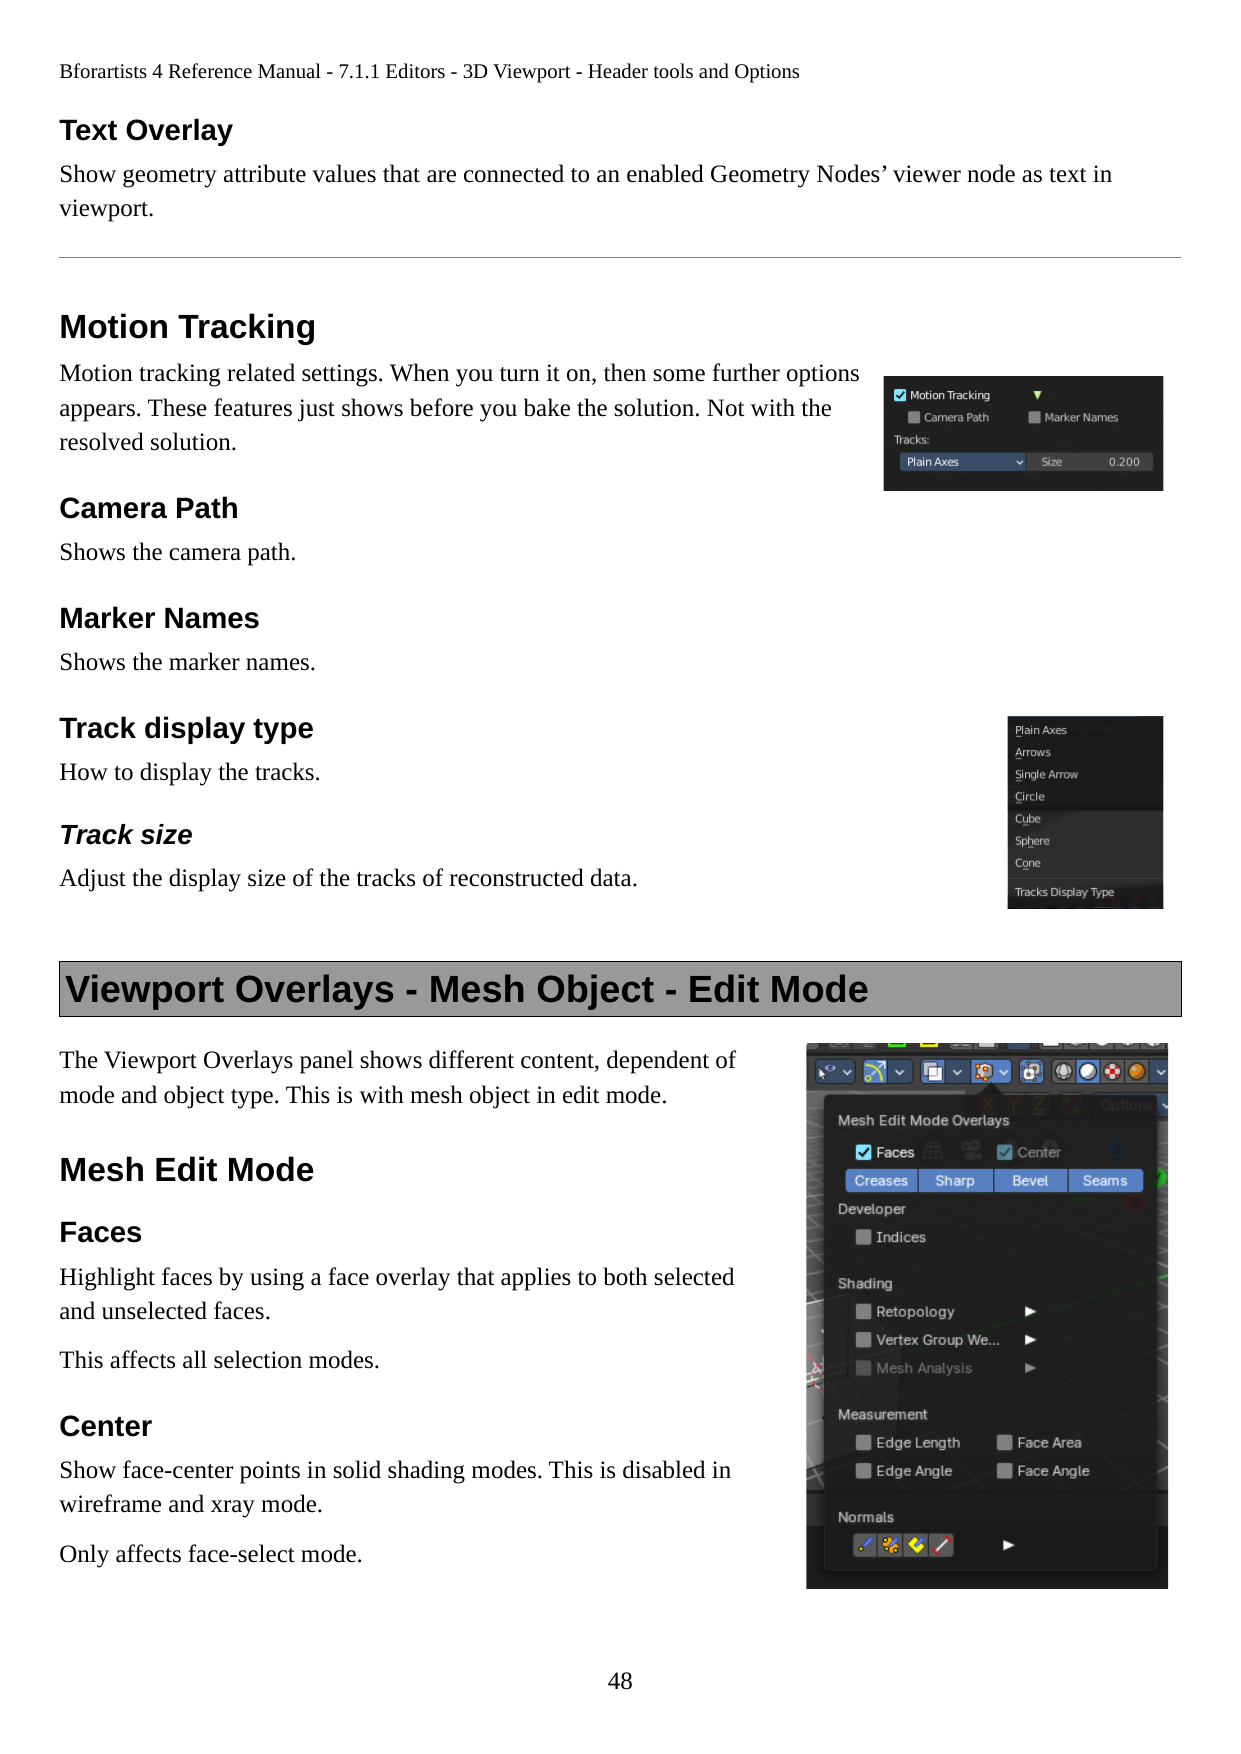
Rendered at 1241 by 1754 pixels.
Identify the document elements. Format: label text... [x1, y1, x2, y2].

text Only affects face-select mode. [59, 1539, 806, 1567]
text Adjust the display size of the tracks of reconstructed data. [59, 863, 1007, 892]
subtitle Text Overlay [59, 113, 1181, 146]
subtitle [1169, 1215, 1181, 1249]
subtitle [1164, 819, 1181, 851]
subtitle Motion Tracking [59, 307, 1181, 346]
text Motion tracking related settings. When you turn it on, then some further options appears. These features just shows before you bake the solution. Not with the resolved solution. [59, 358, 1181, 456]
subtitle Camera Path [59, 491, 1181, 525]
subtitle Faces [59, 1215, 806, 1249]
text Highlight faces by using a face overlay that applies to both selected and unselected faces. [59, 1262, 806, 1325]
text The Viewport Overlays panel shows different content, dependent of mode and object type. This is with mesh object in edit mode. [59, 1045, 806, 1108]
subtitle Track size [59, 819, 1007, 851]
picture [806, 1043, 1169, 1589]
text How to display the tracks. [59, 757, 1007, 786]
text This affects all selection modes. [59, 1345, 806, 1374]
text Shows the camera path. [59, 537, 1181, 566]
subtitle Track display type [59, 711, 1181, 745]
subtitle Marker Names [59, 601, 1181, 635]
picture [1007, 716, 1164, 909]
table_header Viewport Overlays - Mesh Object - Edit Mode [60, 962, 1181, 1016]
text Show face-center points in solid shading modes. This is disabled in wireframe and xray mode. [59, 1455, 806, 1518]
text Shows the marker names. [59, 647, 1181, 676]
subtitle Center [59, 1409, 806, 1443]
text Show geometry attribute values that are connected to an enabled Geometry Nodes’ viewer node as text in viewport. [59, 159, 1181, 222]
picture [883, 376, 1164, 491]
subtitle [1169, 1409, 1181, 1443]
subtitle [1169, 1150, 1181, 1188]
subtitle Mesh Edit Mode [59, 1150, 806, 1188]
